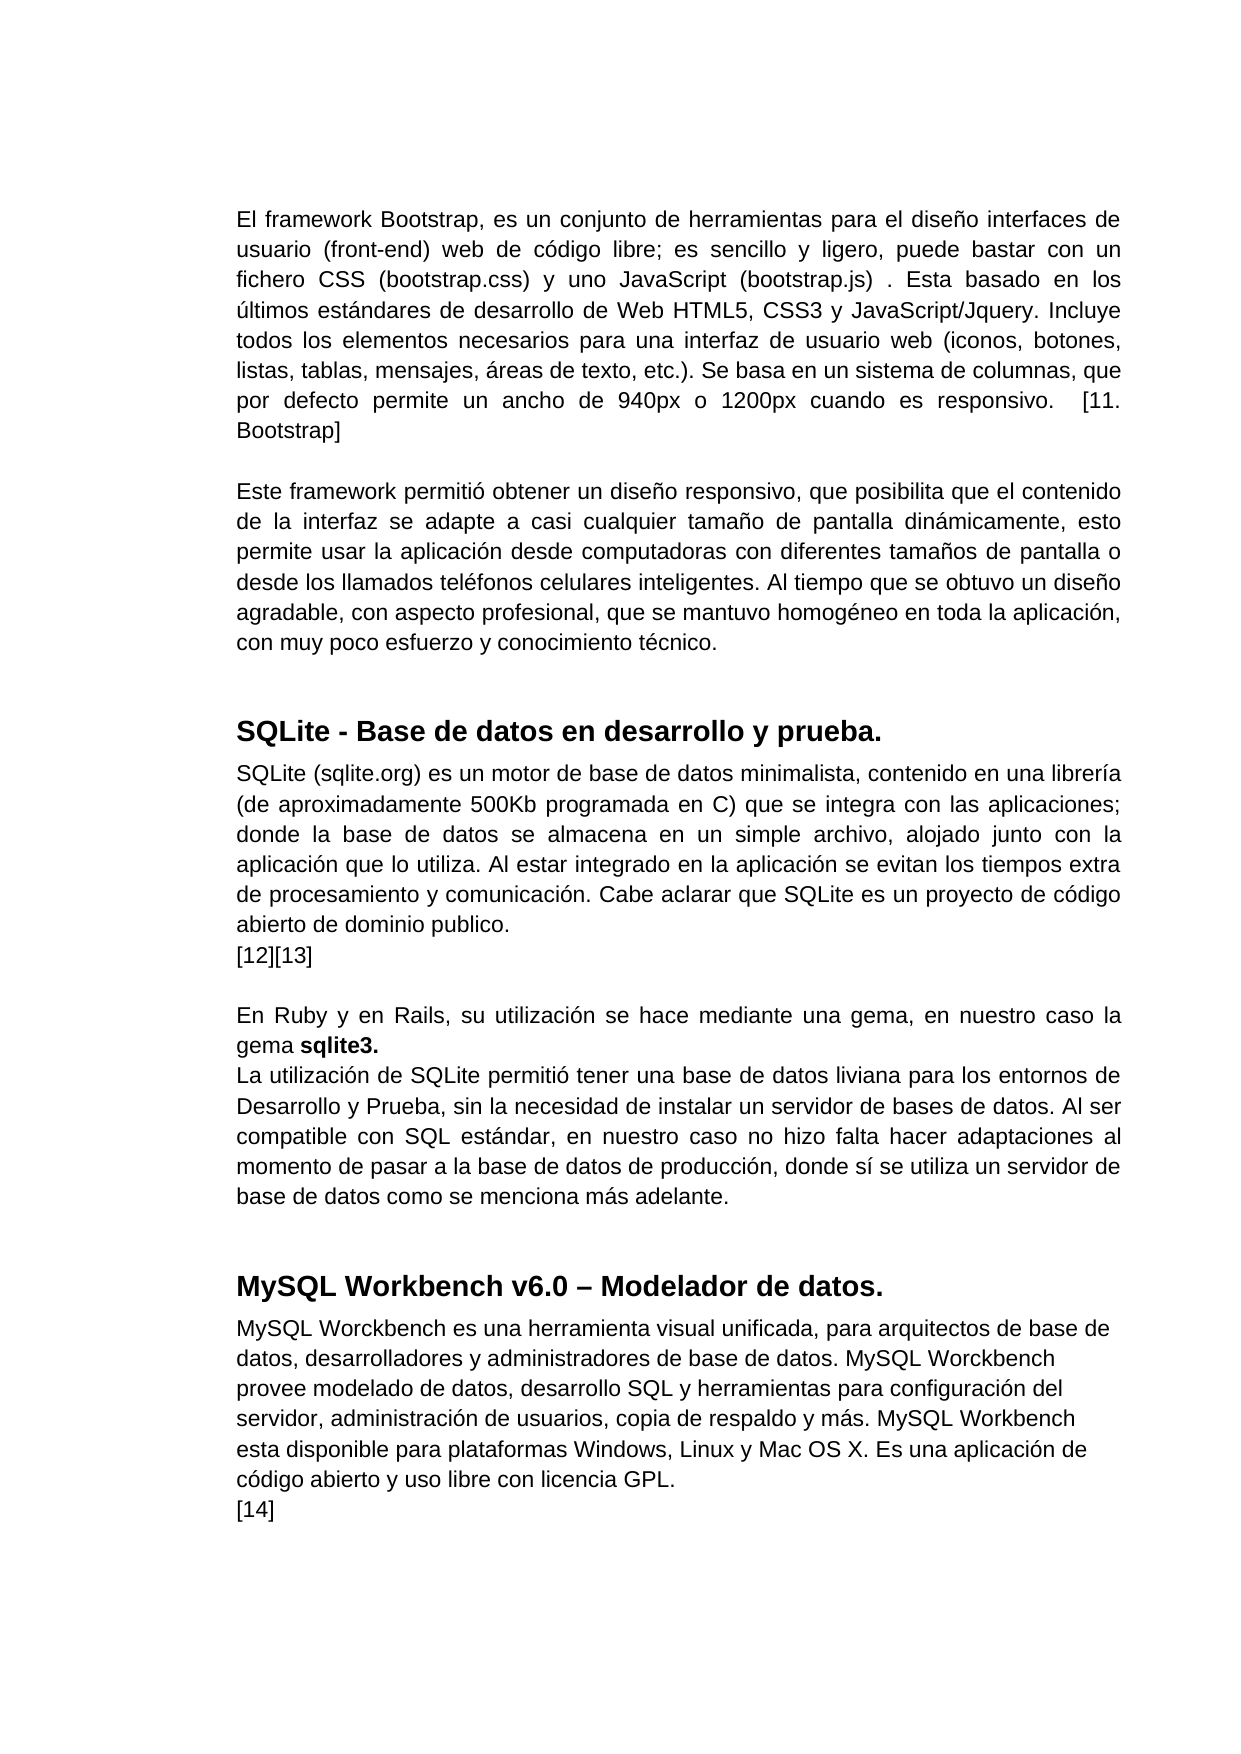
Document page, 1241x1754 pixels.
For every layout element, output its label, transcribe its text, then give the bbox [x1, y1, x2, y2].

text MySQL Worckbench es una herramienta visual unificada, para arquitectos de base de datos, desarrolladores y administradores de base de datos. MySQL Worckbench provee modelado de datos, desarrollo SQL y herramientas para configuración del servidor, administración de usuarios, copia de respaldo y más. MySQL Workbench esta disponible para plataformas Windows, Linux y Mac OS X. Es una aplicación de código abierto y uso libre con licencia GPL. [236, 1315, 1122, 1492]
subtitle MySQL Workbench v6.0 – Modelador de datos. [236, 1269, 1122, 1302]
text La utilización de SQLite permitió tener una base de datos liviana para los entornos de Desarrollo y Prueba, sin la necesidad de instalar un servidor de bases de datos. Al ser compatible con SQL estándar, en nuestro caso no hizo falta hacer adaptaciones al momento de pasar a la base de datos de producción, donde sí se utiliza un servidor de base de datos como se menciona más adelante. [236, 1062, 1122, 1209]
text [14] [236, 1496, 1122, 1522]
text En Ruby y en Rails, su utilización se hace mediante una gema, en nuestro caso la gema sqlite3. [236, 1002, 1122, 1058]
text Este framework permitió obtener un diseño responsivo, que posibilita que el contenido de la interfaz se adapte a casi cualquier tamaño de pantalla dinámicamente, esto permite usar la aplicación desde computadoras con diferentes tamaños de pantalla o desde los llamados teléfonos celulares inteligentes. Al tiempo que se obtuvo un diseño agradable, con aspecto profesional, que se mantuvo homogéneo en toda la aplicación, con muy poco esfuerzo y conocimiento técnico. [236, 478, 1122, 655]
text El framework Bootstrap, es un conjunto de herramientas para el diseño interfaces de usuario (front-end) web de código libre; es sencillo y ligero, puede bastar con un fichero CSS (bootstrap.css) y uno JavaScript (bootstrap.js) . Esta basado en los últimos estándares de desarrollo de Web HTML5, CSS3 y JavaScript/Jquery. Incluye todos los elementos necesarios para una interfaz de usuario web (iconos, botones, listas, tablas, mensajes, áreas de texto, etc.). Se basa en un sistema de columnas, que por defecto permite un ancho de 940px o 1200px cuando es responsivo. [11. Bootstrap] [236, 206, 1122, 444]
text [12][13] [236, 942, 1122, 968]
subtitle SQLite - Base de datos en desarrollo y prueba. [236, 714, 1122, 748]
text SQLite (sqlite.org) es un motor de base de datos minimalista, contenido en una librería (de aproximadamente 500Kb programada en C) que se integra con las aplicaciones; donde la base de datos se almacena en un simple archivo, alojado junto con la aplicación que lo utiliza. Al estar integrado en la aplicación se evitan los tiempos extra de procesamiento y comunicación. Cabe aclarar que SQLite es un proyecto de código abierto de dominio publico. [236, 760, 1122, 938]
